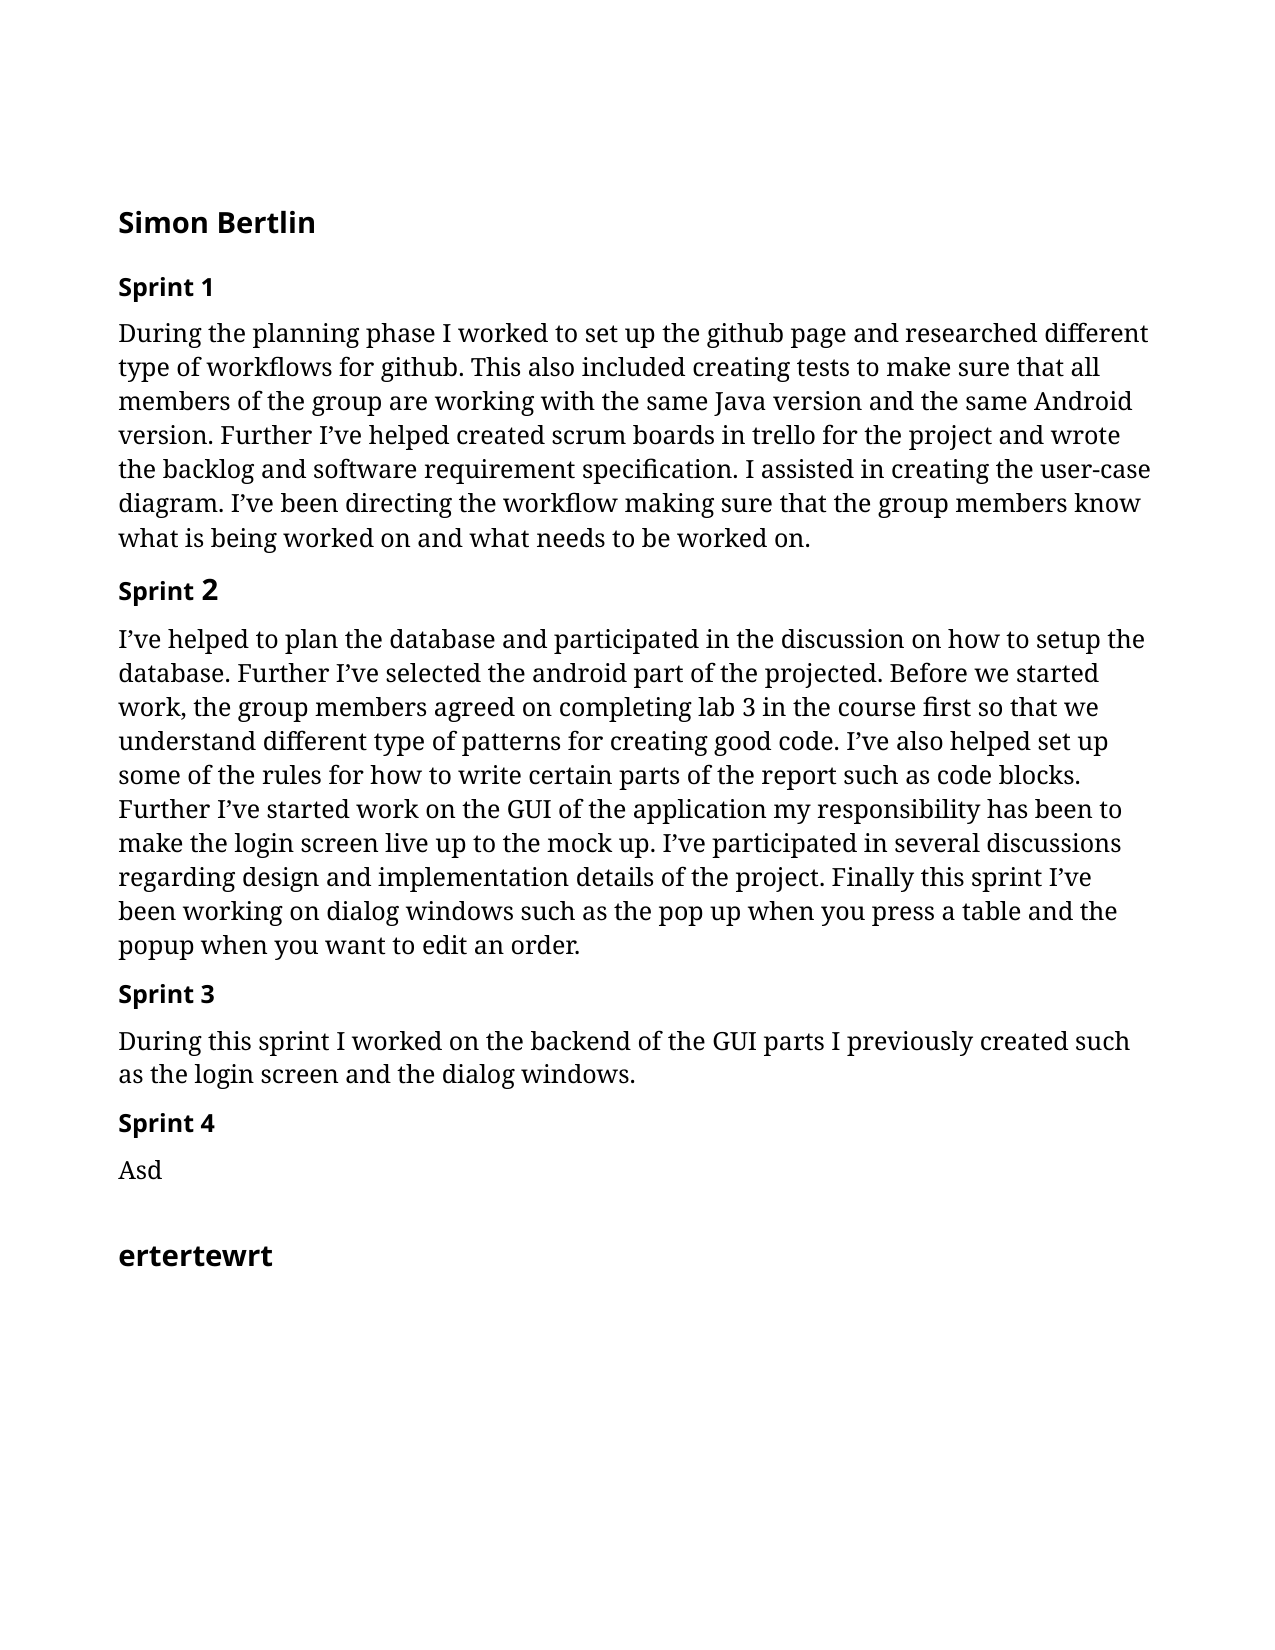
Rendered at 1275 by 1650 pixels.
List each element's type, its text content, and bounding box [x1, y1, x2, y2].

subtitle Sprint 1 [118, 269, 1157, 303]
subtitle ertertewrt [118, 1235, 1157, 1275]
subtitle Sprint 3 [118, 977, 1157, 1011]
subtitle Simon Bertlin [118, 202, 1157, 242]
text During this sprint I worked on the backend of the GUI parts I previously created such as the login screen and the dialog windows. [118, 1023, 1157, 1091]
text Asd [118, 1152, 1157, 1186]
subtitle Sprint 4 [118, 1106, 1157, 1140]
text During the planning phase I worked to set up the github page and researched different type of workflows for github. This also included creating tests to make sure that all members of the group are working with the same Java version and the same Android version. Further I’ve helped created scrum boards in trello for the project and wrote the backlog and software requirement specification. I assisted in creating the user-case diagram. I’ve been directing the workflow making sure that the group members know what is being worked on and what needs to be worked on. [118, 316, 1157, 554]
text I’ve helped to plan the database and participated in the discussion on how to setup the database. Further I’ve selected the android part of the projected. Before we started work, the group members agreed on completing lab 3 in the course first so that we understand different type of patterns for creating good code. I’ve also helped set up some of the rules for how to write certain parts of the report such as code blocks. Further I’ve started work on the GUI of the application my responsibility has been to make the login screen live up to the mock up. I’ve participated in several discussions regarding design and implementation details of the project. Finally this sprint I’ve been working on dialog windows such as the pop up when you press a table and the popup when you want to edit an order. [118, 621, 1157, 962]
subtitle Sprint 2 [118, 569, 1157, 609]
